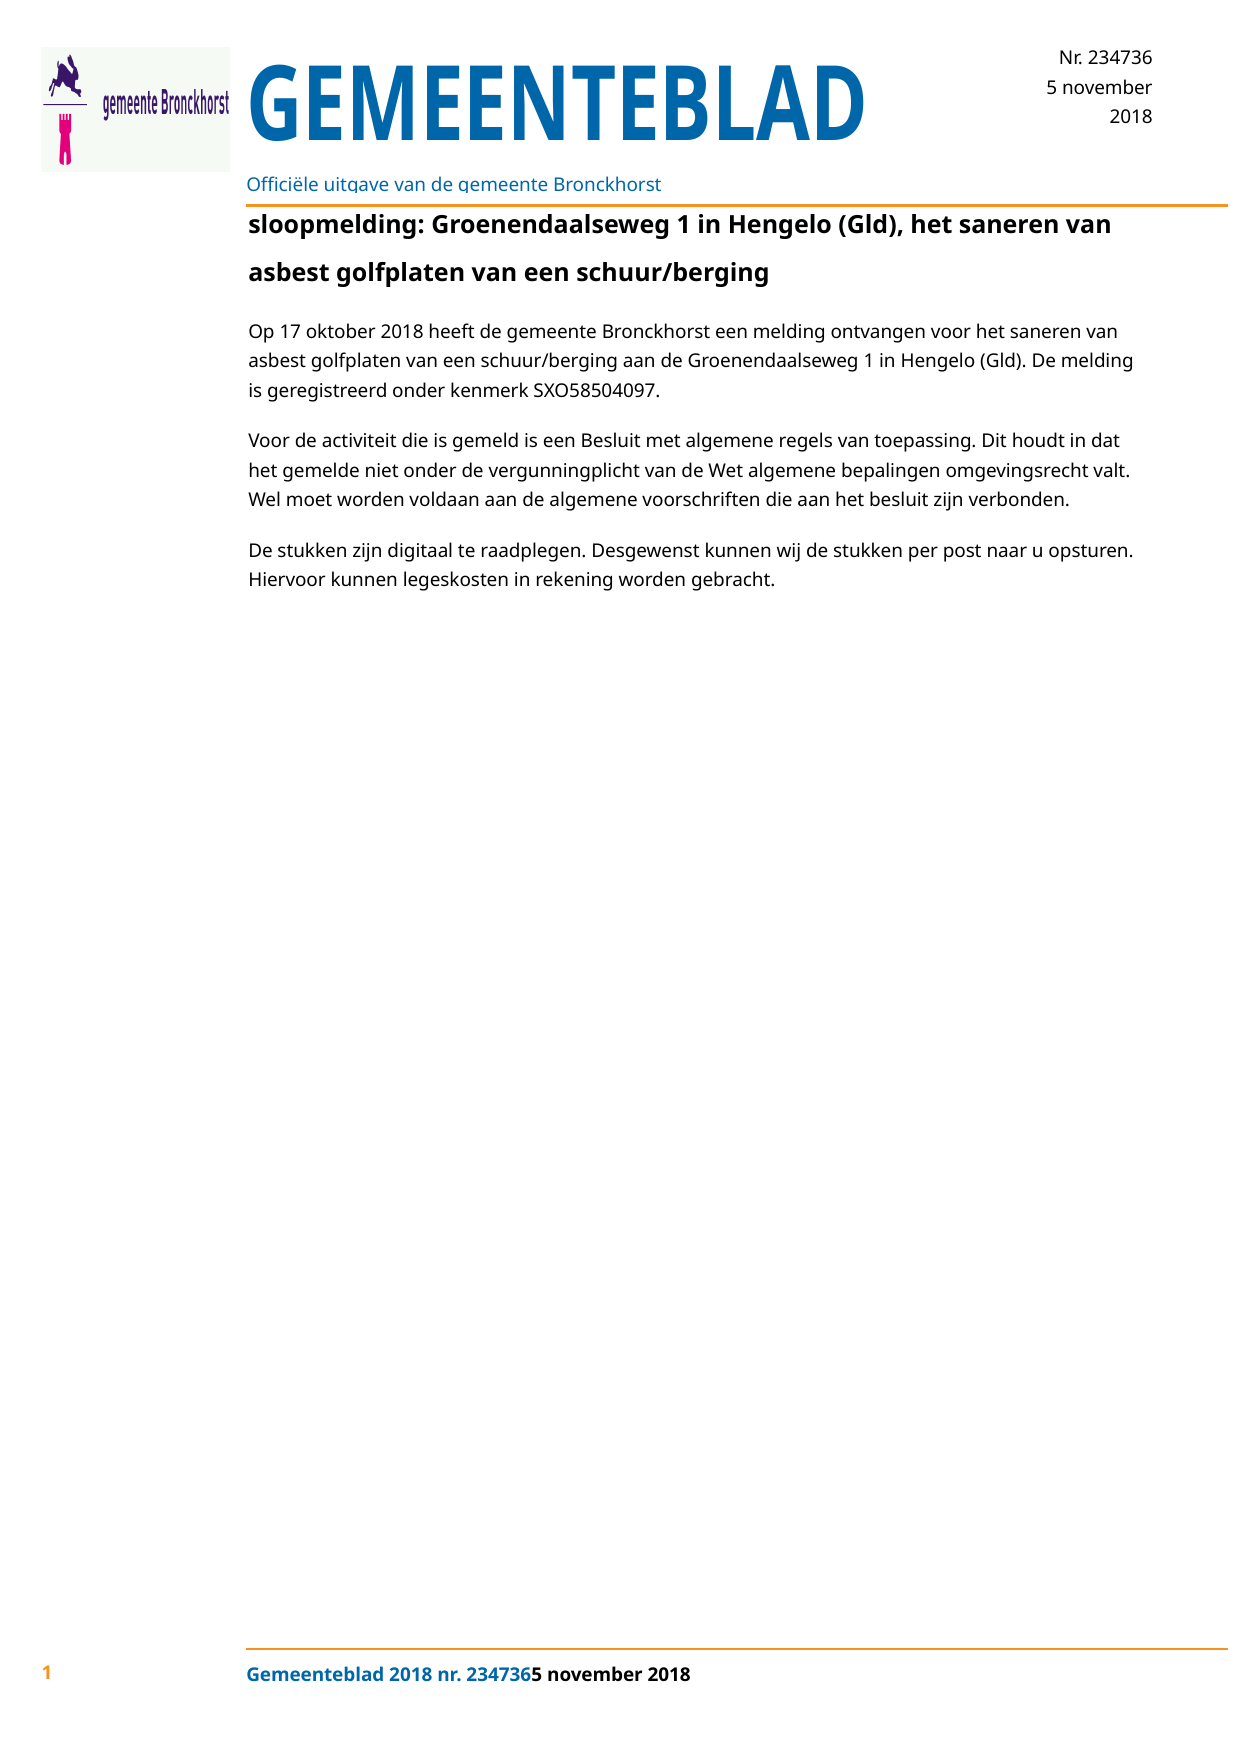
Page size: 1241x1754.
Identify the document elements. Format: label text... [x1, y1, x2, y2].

picture [41, 47, 231, 172]
text Op 17 oktober 2018 heeft de gemeente Bronckhorst een melding ontvangen voor het saneren van asbest golfplaten van een schuur/berging aan de Groenendaalseweg 1 in Hengelo (Gld). De melding is geregistreerd onder kenmerk SXO58504097. [248, 318, 1152, 403]
text Voor de activiteit die is gemeld is een Besluit met algemene regels van toepassing. Dit houdt in dat het gemelde niet onder de vergunningplicht van de Wet algemene bepalingen omgevingsrecht valt. Wel moet worden voldaan aan de algemene voorschriften die aan het besluit zijn verbonden. [248, 427, 1152, 512]
text sloopmelding: Groenendaalseweg 1 in Hengelo (Gld), het saneren van asbest golfplaten van een schuur/berging [248, 207, 1152, 288]
text De stukken zijn digitaal te raadplegen. Desgewenst kunnen wij de stukken per post naar u opsturen. Hiervoor kunnen legeskosten in rekening worden gebracht. [248, 537, 1152, 592]
